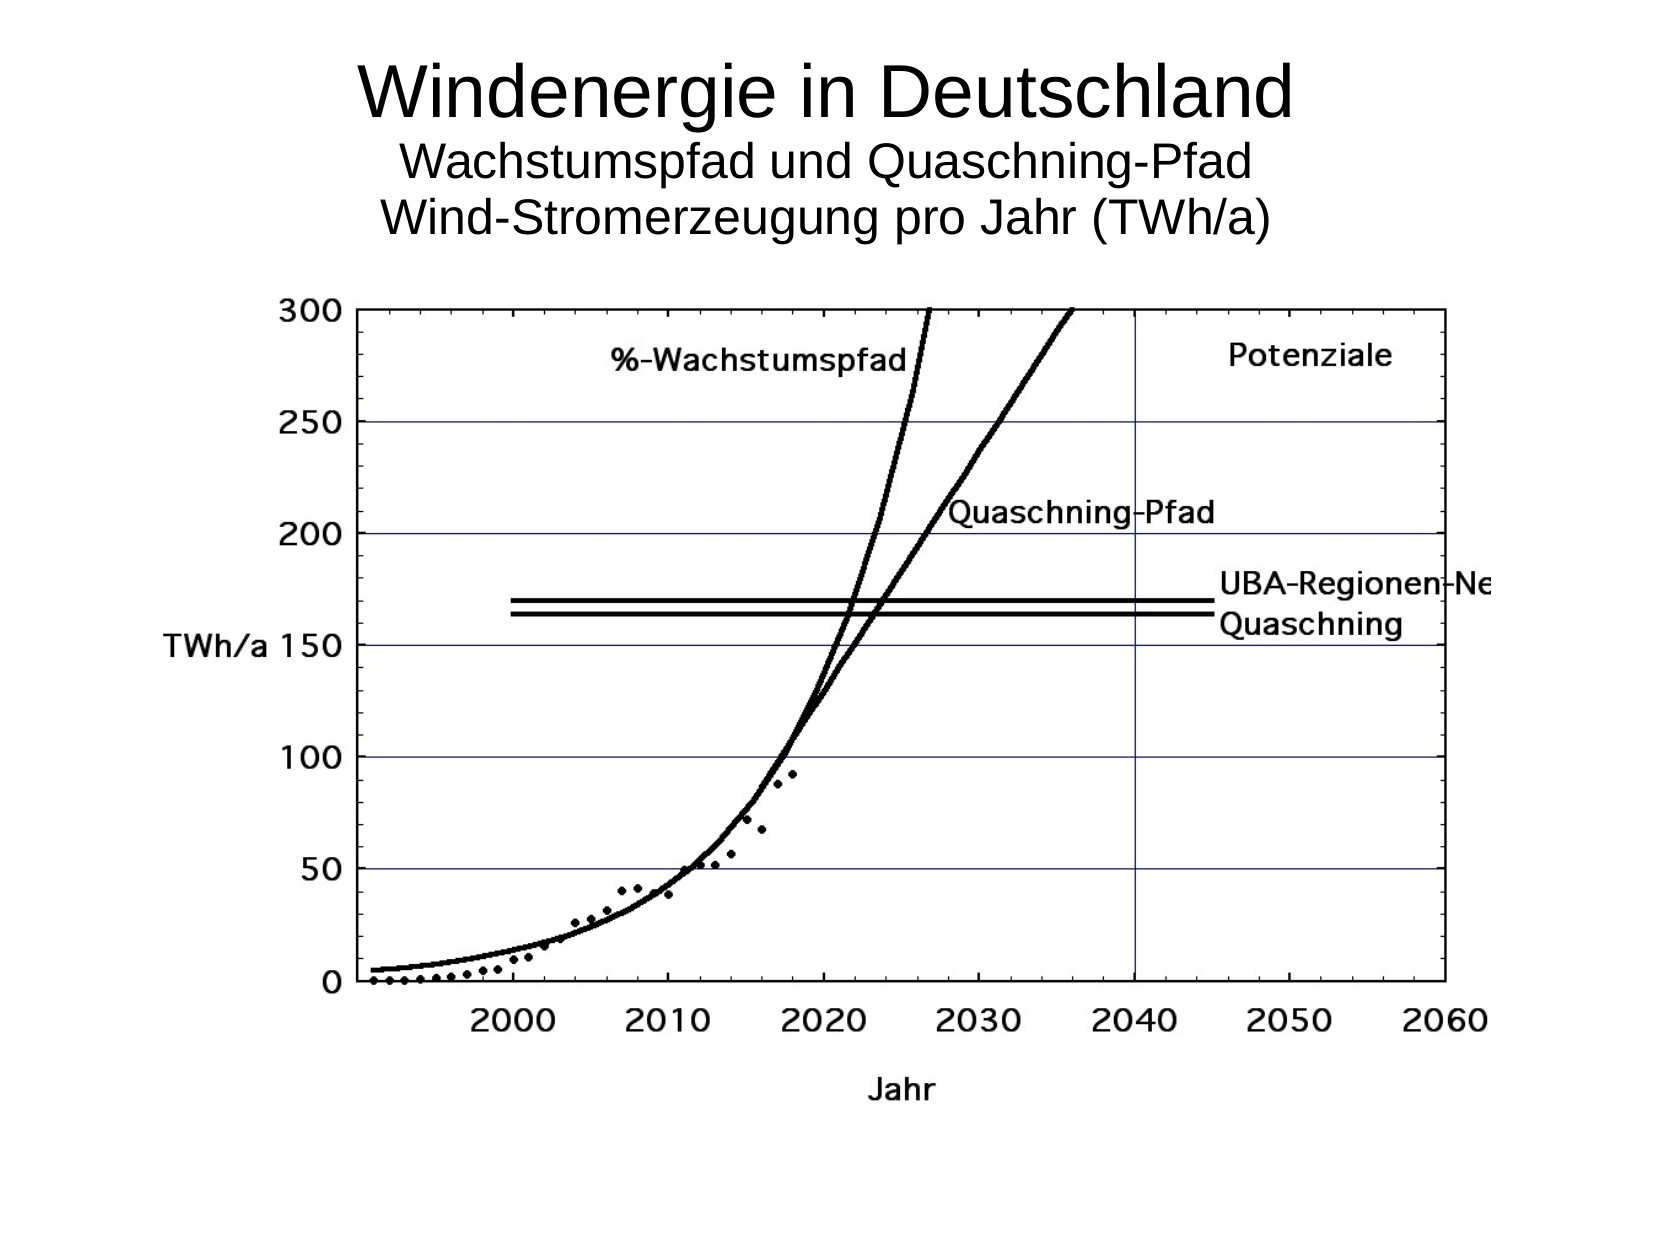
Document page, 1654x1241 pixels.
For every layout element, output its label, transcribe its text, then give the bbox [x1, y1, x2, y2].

picture [162, 290, 1491, 1109]
title Windenergie in Deutschland Wachstumspfad und Quaschning-Pfad Wind-Stromerzeugung pro Jahr (TWh/a) [82, 49, 1571, 257]
